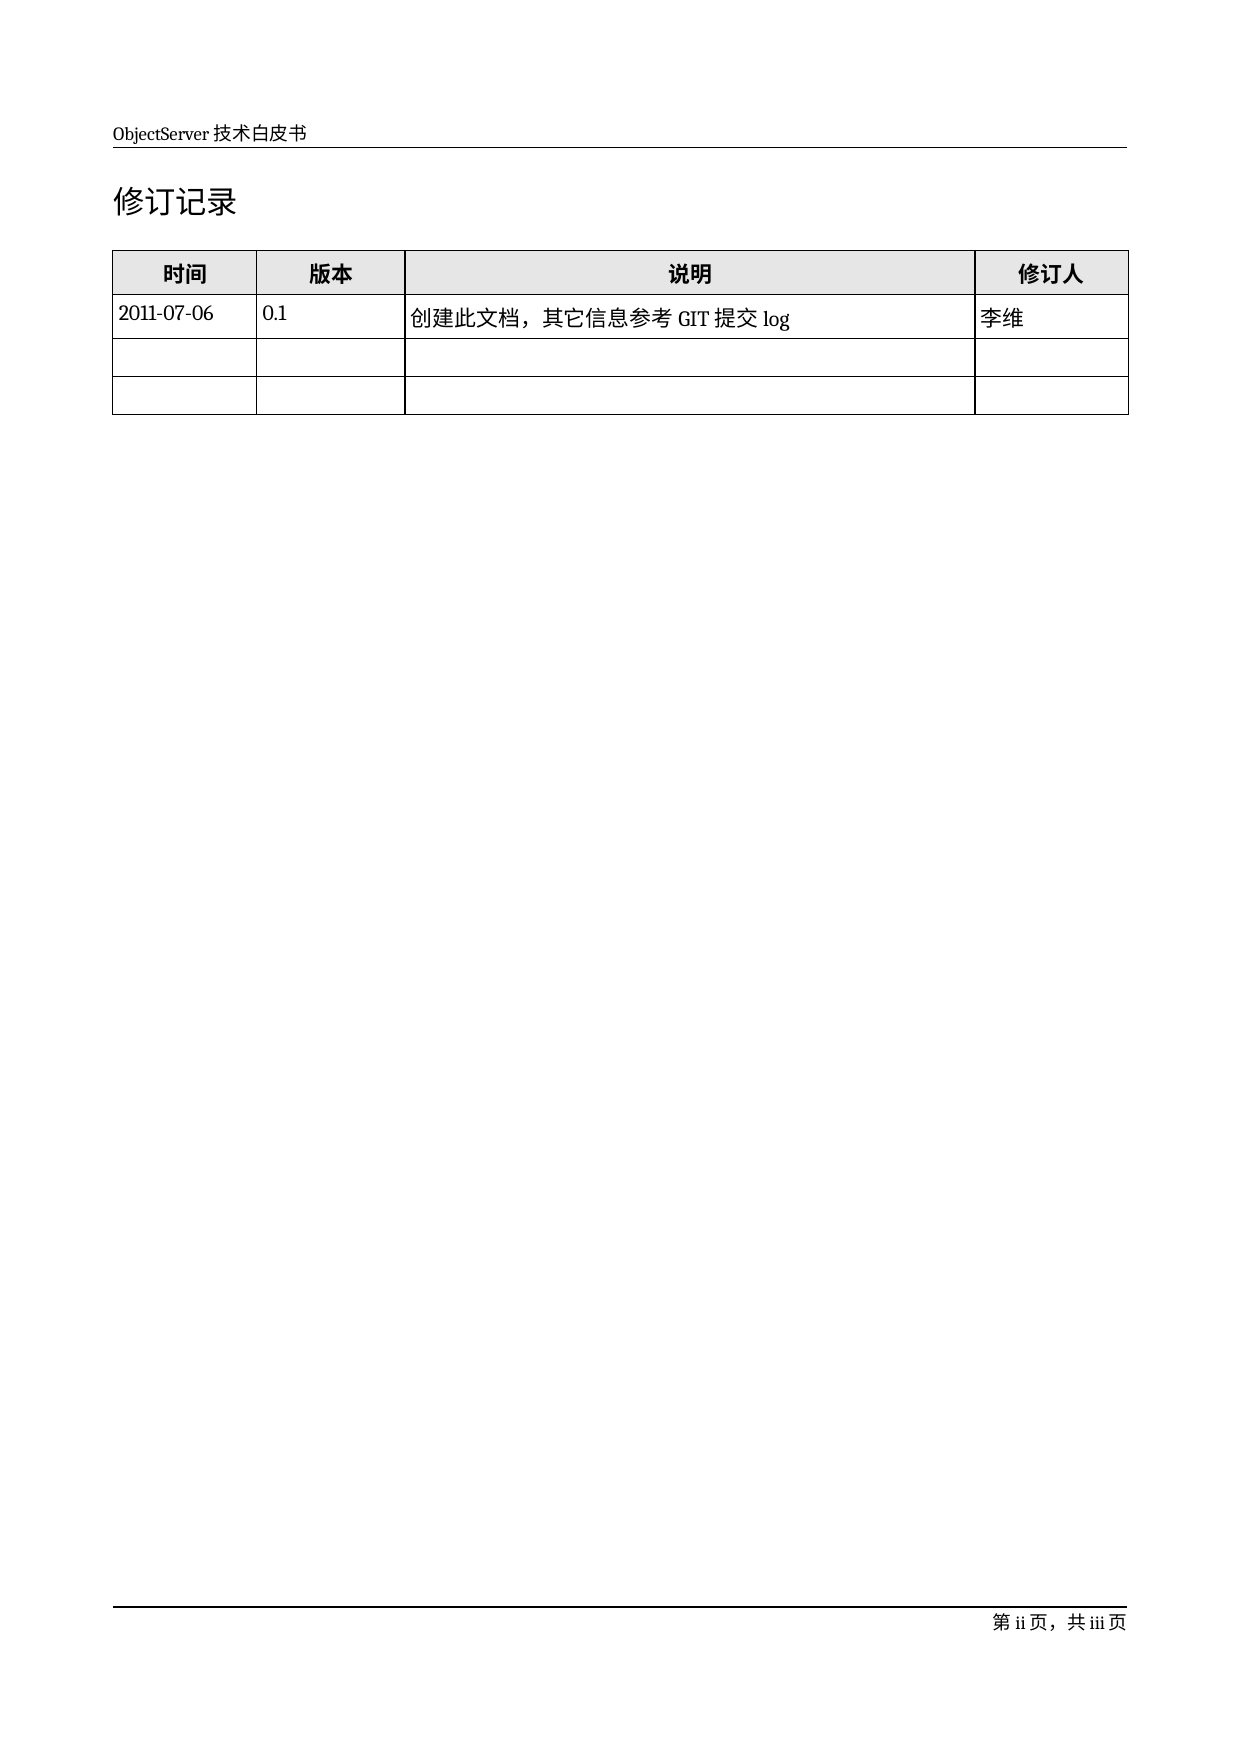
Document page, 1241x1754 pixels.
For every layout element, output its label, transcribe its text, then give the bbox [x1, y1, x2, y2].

table_header 时间 [113, 251, 256, 294]
table_cell [976, 339, 1128, 376]
table_cell [257, 339, 404, 376]
table_header 修订人 [976, 251, 1128, 294]
subtitle 修订记录 [113, 177, 1127, 222]
table_cell [113, 377, 256, 414]
table_cell [113, 339, 256, 376]
table_cell [257, 377, 404, 414]
table_cell [406, 377, 974, 414]
table_cell 2011-07-06 [113, 295, 256, 338]
table_cell [406, 339, 974, 376]
table_header 说明 [406, 251, 974, 294]
table_header 版本 [257, 251, 404, 294]
table_cell 创建此文档，其它信息参考 GIT 提交 log [406, 295, 974, 338]
table_cell 0.1 [257, 295, 404, 338]
table_cell 李维 [976, 295, 1128, 338]
table_cell [976, 377, 1128, 414]
